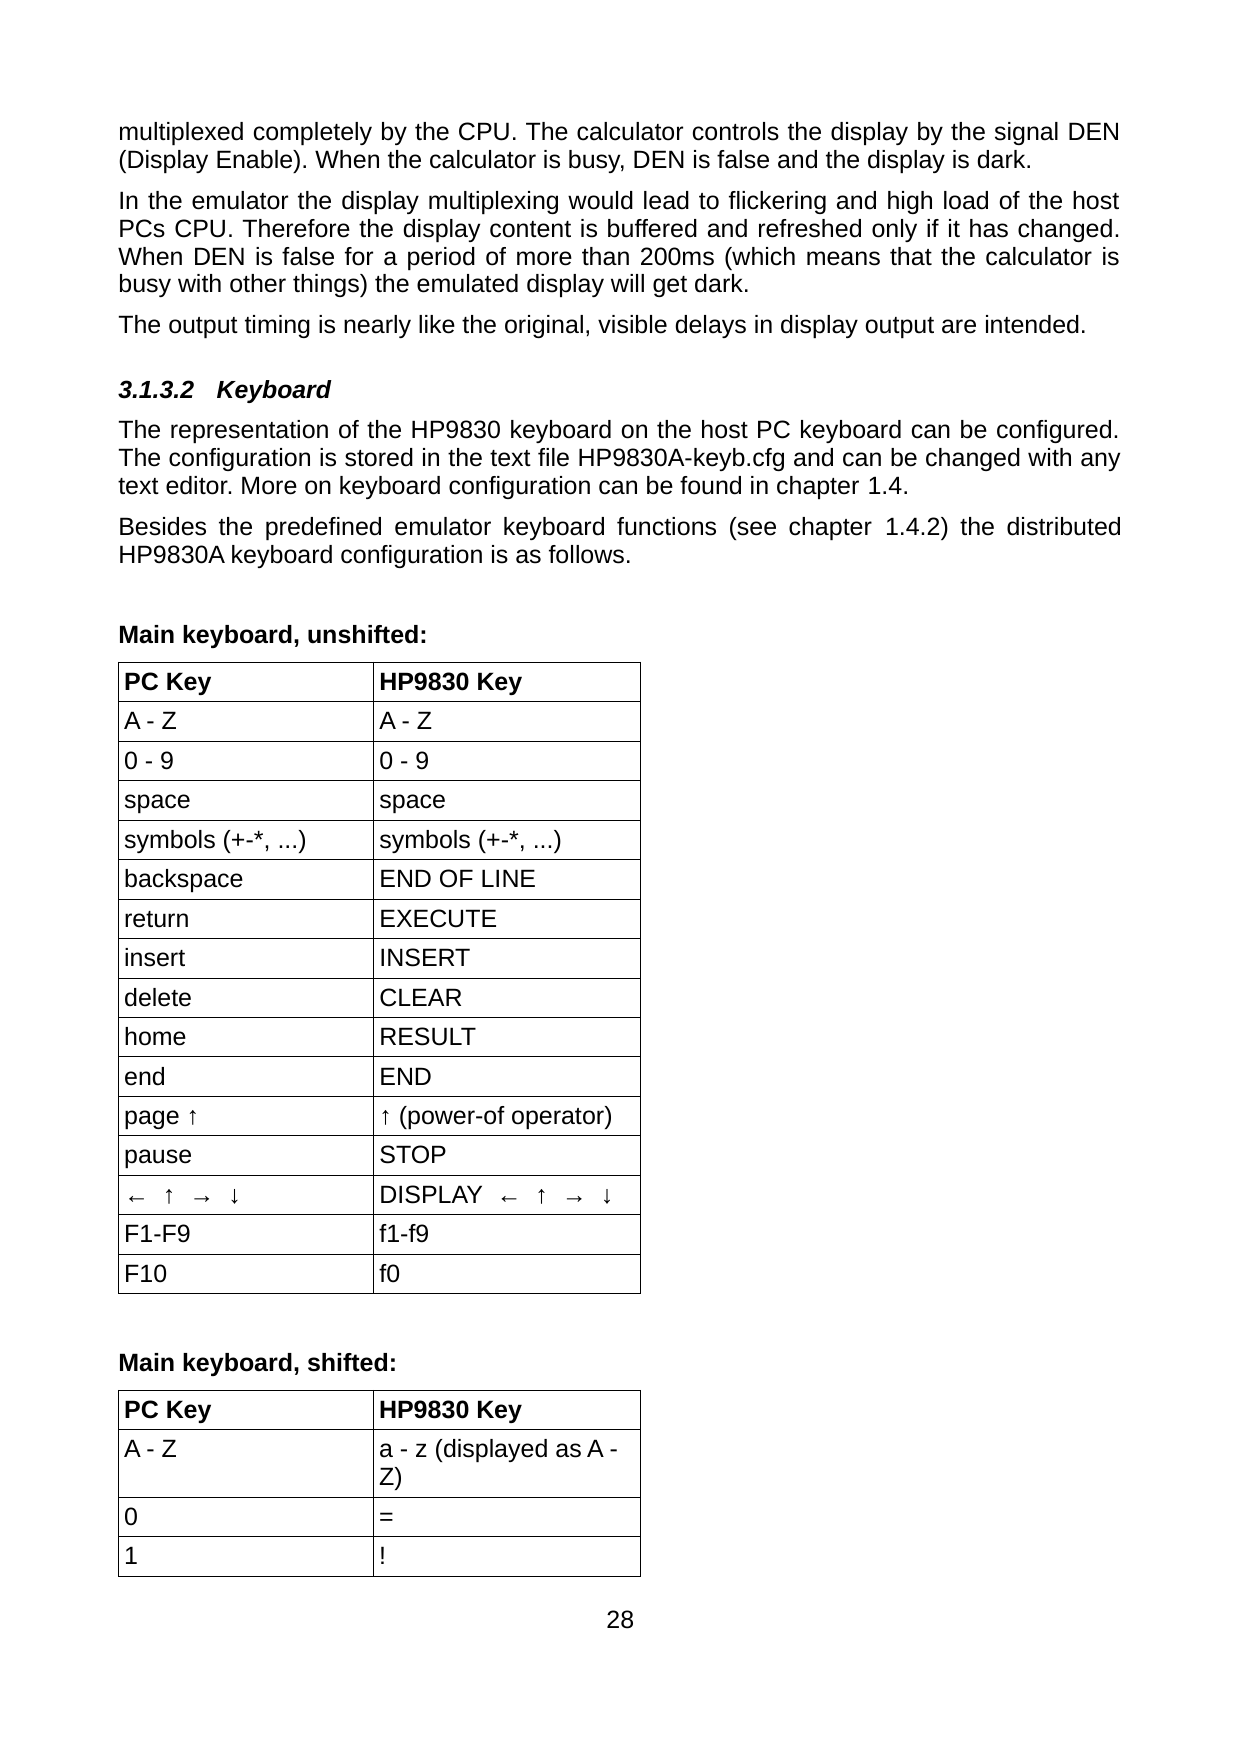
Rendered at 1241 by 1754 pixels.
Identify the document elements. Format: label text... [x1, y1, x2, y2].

subtitle Keyboard [118, 376, 1122, 404]
table_cell 1 [119, 1537, 373, 1576]
table_cell DISPLAY ← ↑ → ↓ [374, 1176, 640, 1214]
table_header PC Key [119, 1391, 373, 1429]
table_cell END OF LINE [374, 860, 640, 898]
table_cell A - Z [119, 1430, 373, 1497]
text Besides the predefined emulator keyboard functions (see chapter 1.4.2) the distributed HP9830A keyboard configuration is as follows. [118, 512, 1122, 568]
table_cell STOP [374, 1136, 640, 1175]
table_cell backspace [119, 860, 373, 898]
text The output timing is nearly like the original, visible delays in display output are intended. [118, 311, 1122, 338]
table_cell END [374, 1057, 640, 1096]
text In the emulator the display multiplexing would lead to flickering and high load of the host PCs CPU. Therefore the display content is buffered and refreshed only if it has changed. When DEN is false for a period of more than 200ms (which means that the calculator is busy with other things) the emulated display will get dark. [118, 186, 1122, 298]
table_cell space [374, 781, 640, 819]
table_cell CLEAR [374, 979, 640, 1017]
table_header PC Key [119, 663, 373, 701]
table_cell ! [374, 1537, 640, 1576]
table_cell return [119, 900, 373, 938]
table_cell 0 - 9 [119, 742, 373, 780]
table_header HP9830 Key [374, 1391, 640, 1429]
table_cell F1-F9 [119, 1215, 373, 1254]
table_cell RESULT [374, 1018, 640, 1056]
table_cell page ↑ [119, 1097, 373, 1135]
table_header HP9830 Key [374, 663, 640, 701]
table_cell INSERT [374, 939, 640, 977]
table_cell F10 [119, 1255, 373, 1293]
table_cell A - Z [374, 702, 640, 741]
table_cell space [119, 781, 373, 819]
text multiplexed completely by the CPU. The calculator controls the display by the signal DEN (Display Enable). When the calculator is busy, DEN is false and the display is dark. [118, 118, 1122, 174]
table_cell A - Z [119, 702, 373, 741]
table_cell 0 - 9 [374, 742, 640, 780]
text Main keyboard, shifted: [118, 1349, 1122, 1377]
table_cell a - z (displayed as A - Z) [374, 1430, 640, 1497]
text Main keyboard, unshifted: [118, 621, 1122, 649]
table_cell 0 [119, 1498, 373, 1536]
table_cell pause [119, 1136, 373, 1175]
table_cell = [374, 1498, 640, 1536]
text The representation of the HP9830 keyboard on the host PC keyboard can be configured. The configuration is stored in the text file HP9830A-keyb.cfg and can be changed with any text editor. More on keyboard configuration can be found in chapter 1.4. [118, 416, 1122, 500]
table_cell ← ↑ → ↓ [119, 1176, 373, 1214]
table_cell delete [119, 979, 373, 1017]
table_cell home [119, 1018, 373, 1056]
table_cell insert [119, 939, 373, 977]
table_cell f1-f9 [374, 1215, 640, 1254]
table_cell end [119, 1057, 373, 1096]
table_cell f0 [374, 1255, 640, 1293]
table_cell symbols (+-*, ...) [119, 821, 373, 859]
table_cell ↑ (power-of operator) [374, 1097, 640, 1135]
table_cell EXECUTE [374, 900, 640, 938]
table_cell symbols (+-*, ...) [374, 821, 640, 859]
